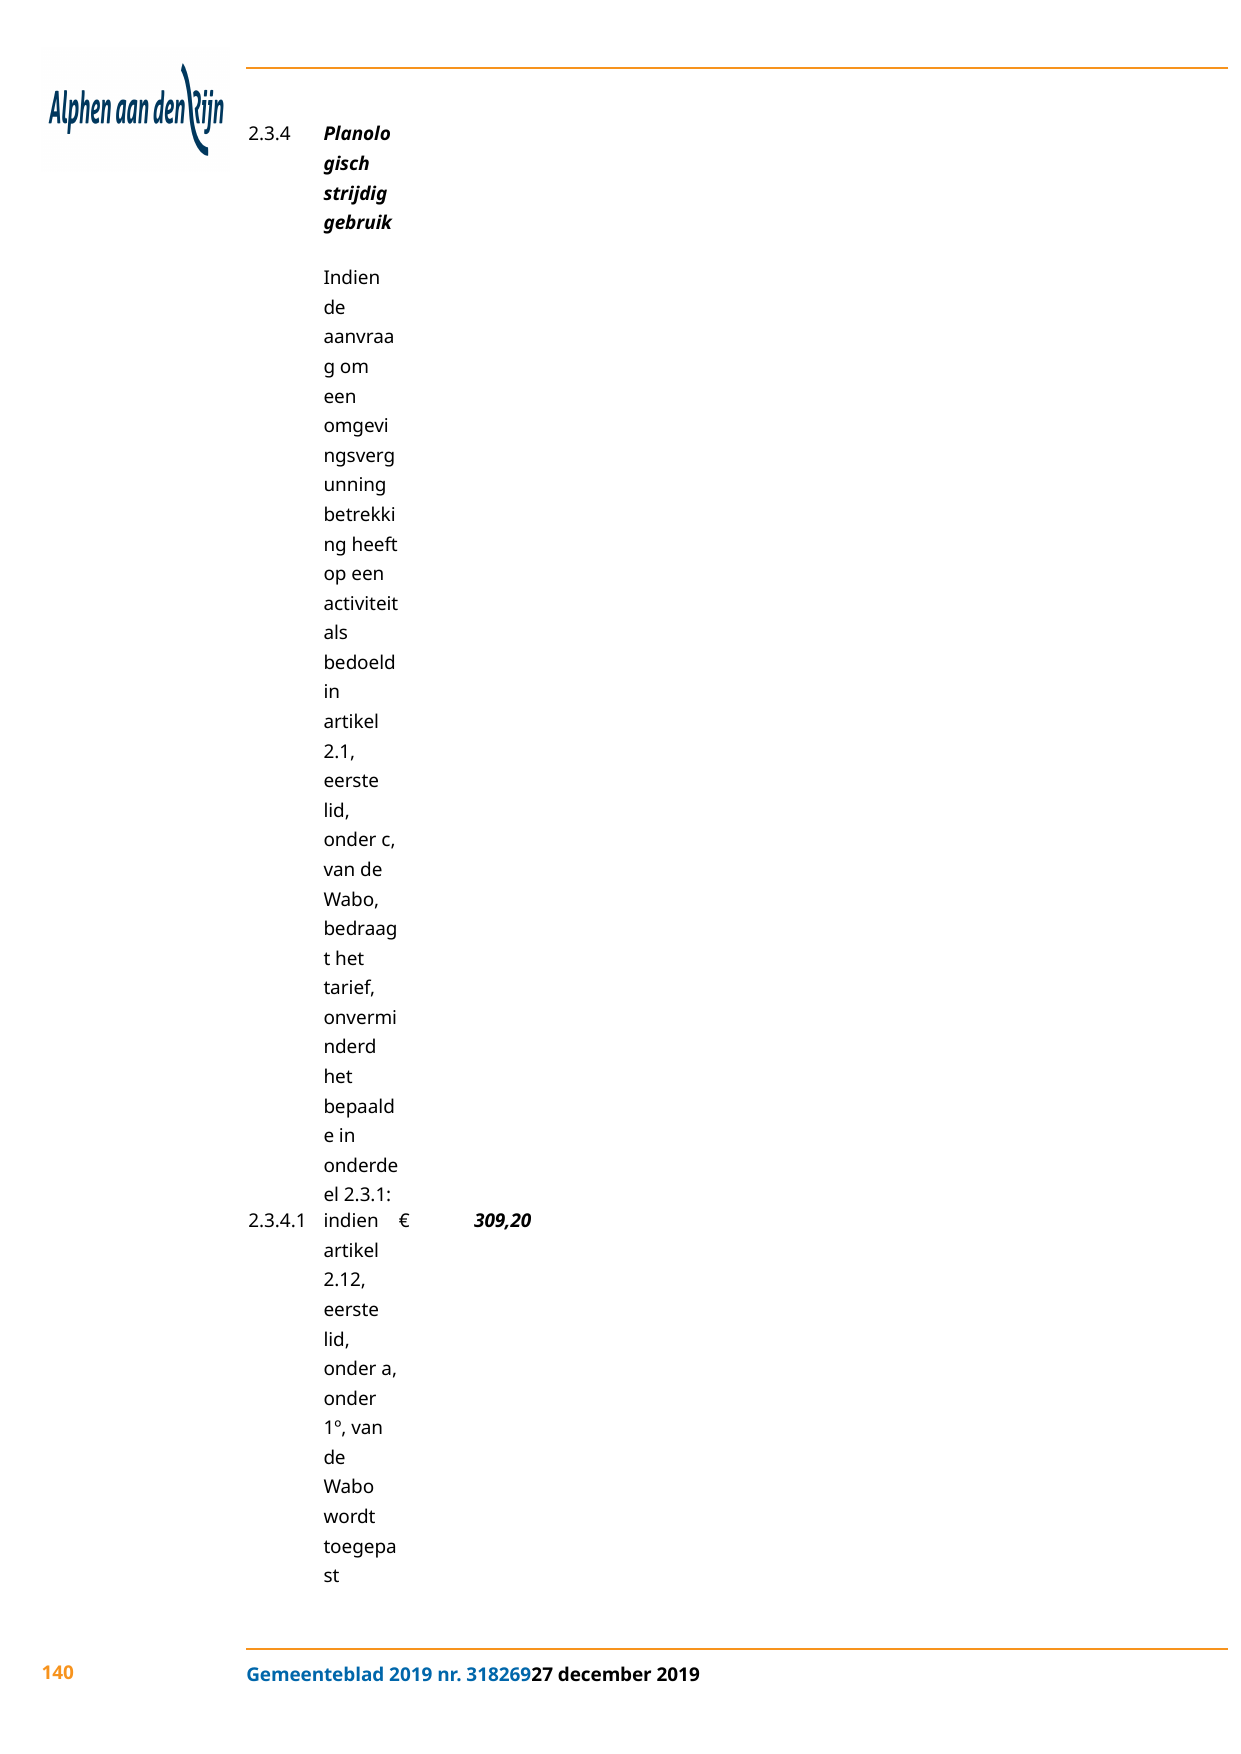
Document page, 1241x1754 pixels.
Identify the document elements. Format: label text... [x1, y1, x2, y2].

table_cell [474, 121, 549, 264]
table_cell [248, 265, 323, 1207]
table_cell [248, 95, 323, 121]
table_cell [625, 95, 700, 121]
table_cell [775, 95, 850, 121]
table_cell [474, 265, 549, 1207]
table_cell [399, 265, 474, 1207]
table_cell indien artikel 2.12, eerste lid, onder a, onder 1º, van de Wabo wordt toegepast [323, 1208, 398, 1588]
picture [41, 47, 231, 172]
table_cell 2.3.4 [248, 121, 323, 264]
table_cell € [399, 1208, 474, 1588]
table_cell [1001, 95, 1076, 121]
table_cell 2.3.4.1 [248, 1208, 323, 1588]
table_cell Indien de aanvraag om een omgevingsvergunning betrekking heeft op een activiteit als bedoeld in artikel 2.1, eerste lid, onder c, van de Wabo, bedraagt het tarief, onverminderd het bepaalde in onderdeel 2.3.1: [323, 265, 398, 1207]
table_cell [1076, 95, 1152, 121]
table_cell [850, 95, 926, 121]
table_cell [474, 95, 549, 121]
table_cell [700, 95, 775, 121]
table_cell [549, 95, 624, 121]
table_cell [399, 121, 474, 264]
table_cell [399, 95, 474, 121]
table_cell Planologisch strijdig gebruik [323, 121, 398, 264]
table_cell 309,20 [474, 1208, 549, 1588]
table_cell [926, 95, 1001, 121]
table_cell [323, 95, 398, 121]
